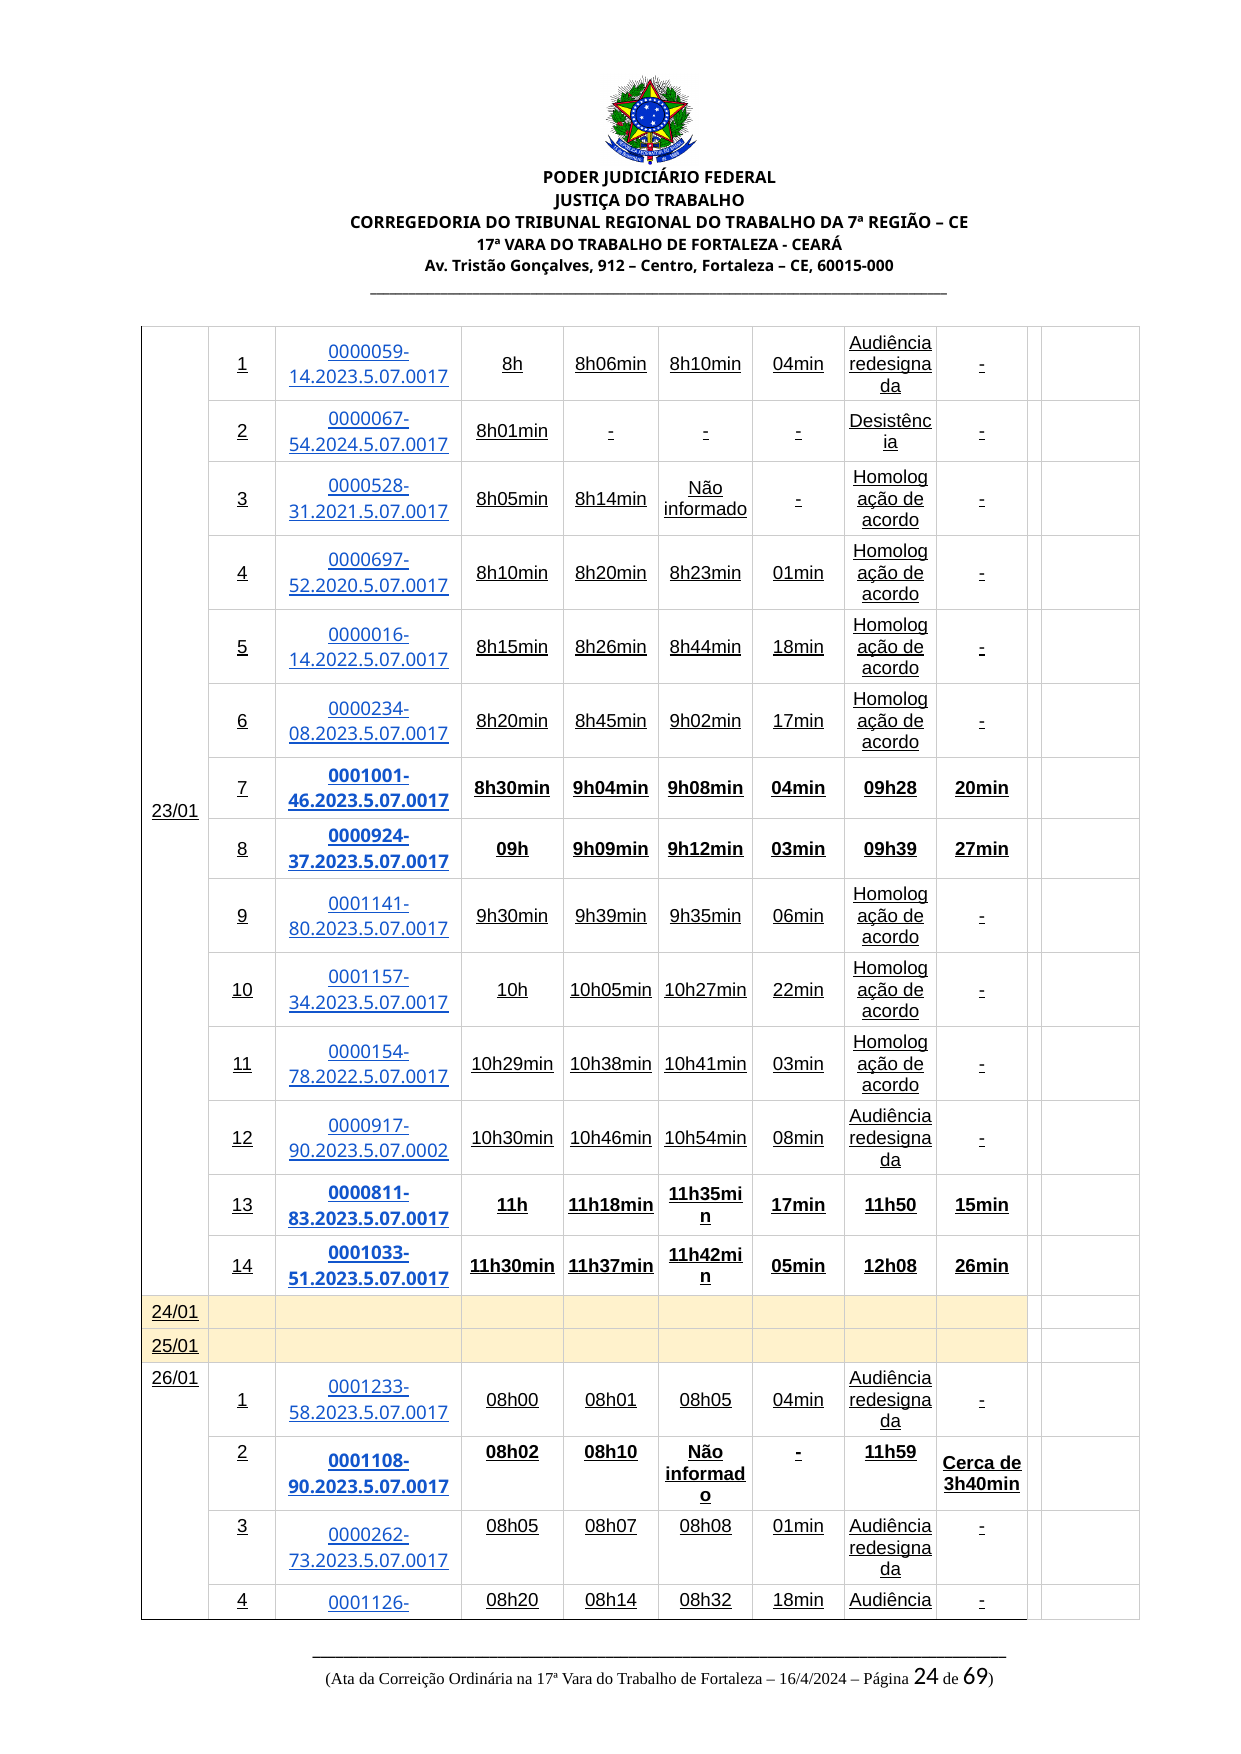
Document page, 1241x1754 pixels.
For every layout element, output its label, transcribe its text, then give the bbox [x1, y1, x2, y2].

table_cell 0000262-73.2023.5.07.0017 [276, 1511, 461, 1584]
table_cell Homologação de acordo [845, 462, 936, 535]
table_cell [937, 1296, 1027, 1328]
table_cell 0001157-34.2023.5.07.0017 [276, 953, 461, 1026]
table_cell [1028, 1236, 1041, 1295]
table_cell 08min [753, 1101, 844, 1174]
table_cell 08h08 [659, 1511, 752, 1584]
table_cell 09h28 [845, 758, 936, 817]
table_cell [1042, 758, 1139, 817]
table_cell [1042, 401, 1139, 461]
table_cell 8h01min [462, 401, 563, 461]
table_cell - [659, 401, 752, 461]
table_cell 3 [209, 462, 275, 535]
table_cell 11h30min [462, 1236, 563, 1295]
table_cell 15min [937, 1175, 1027, 1234]
table_cell 11 [209, 1027, 275, 1100]
table_cell 22min [753, 953, 844, 1026]
table_cell 0001001-46.2023.5.07.0017 [276, 758, 461, 817]
table_cell 0001126- [276, 1585, 461, 1619]
table_cell 0000697-52.2020.5.07.0017 [276, 536, 461, 609]
table_cell 11h18min [564, 1175, 658, 1234]
table_cell - [937, 610, 1027, 683]
table_cell 23/01 [142, 327, 208, 1295]
table_cell 8h20min [462, 684, 563, 757]
table_cell 08h00 [462, 1363, 563, 1436]
table_cell - [753, 462, 844, 535]
table_cell 18min [753, 1585, 844, 1619]
table_cell 08h01 [564, 1363, 658, 1436]
table_cell 08h14 [564, 1585, 658, 1619]
table_cell 4 [209, 1585, 275, 1619]
table_cell 10 [209, 953, 275, 1026]
table_cell - [937, 462, 1027, 535]
table_cell 0000924-37.2023.5.07.0017 [276, 819, 461, 878]
table_cell [1028, 401, 1041, 461]
table_cell 2 [209, 401, 275, 461]
table_cell 17min [753, 1175, 844, 1234]
table_cell 27min [937, 819, 1027, 878]
table_cell 7 [209, 758, 275, 817]
table_cell 8h30min [462, 758, 563, 817]
table_cell 10h54min [659, 1101, 752, 1174]
table_cell - [937, 953, 1027, 1026]
table_cell [659, 1329, 752, 1362]
table_cell 8h15min [462, 610, 563, 683]
table_cell Homologação de acordo [845, 536, 936, 609]
table_cell 05min [753, 1236, 844, 1295]
table_cell Audiência redesignada [845, 1363, 936, 1436]
table_cell 04min [753, 758, 844, 817]
table_cell [1028, 1511, 1041, 1584]
table_cell 11h [462, 1175, 563, 1234]
table_cell [209, 1329, 275, 1362]
table_cell 09h39 [845, 819, 936, 878]
table_cell 0000016-14.2022.5.07.0017 [276, 610, 461, 683]
table_cell 9h08min [659, 758, 752, 817]
table_cell [276, 1296, 461, 1328]
table_cell Desistência [845, 401, 936, 461]
table_cell 10h [462, 953, 563, 1026]
table_cell 9 [209, 879, 275, 952]
table_cell Audiência redesignada [845, 1511, 936, 1584]
table_cell Homologação de acordo [845, 684, 936, 757]
table_cell 11h59 [845, 1437, 936, 1510]
table_cell 08h07 [564, 1511, 658, 1584]
table_cell 6 [209, 684, 275, 757]
table_cell [937, 1329, 1027, 1362]
table_cell Homologação de acordo [845, 1027, 936, 1100]
table_cell 8h10min [462, 536, 563, 609]
table_cell [1042, 819, 1139, 878]
table_cell 8h45min [564, 684, 658, 757]
table_cell 18min [753, 610, 844, 683]
table_cell 5 [209, 610, 275, 683]
table_cell [1028, 1101, 1041, 1174]
table_cell 8 [209, 819, 275, 878]
table_cell [1028, 327, 1041, 400]
table_cell [462, 1329, 563, 1362]
table_cell [1042, 879, 1139, 952]
table_cell [845, 1329, 936, 1362]
table_cell 9h39min [564, 879, 658, 952]
table_cell 11h35min [659, 1175, 752, 1234]
table_cell - [753, 401, 844, 461]
table_cell 8h14min [564, 462, 658, 535]
table_cell 8h10min [659, 327, 752, 400]
table_cell 0000059-14.2023.5.07.0017 [276, 327, 461, 400]
table_cell 8h [462, 327, 563, 400]
table_cell 11h50 [845, 1175, 936, 1234]
table_cell [209, 1296, 275, 1328]
table_cell 08h32 [659, 1585, 752, 1619]
table_cell 10h41min [659, 1027, 752, 1100]
table_cell [462, 1296, 563, 1328]
table_cell 08h20 [462, 1585, 563, 1619]
table_cell [1028, 1585, 1041, 1619]
table_cell 08h05 [462, 1511, 563, 1584]
table_cell 0000067-54.2024.5.07.0017 [276, 401, 461, 461]
table_cell - [937, 327, 1027, 400]
table_cell [1042, 1511, 1139, 1584]
table_cell 26min [937, 1236, 1027, 1295]
table_cell [1042, 1329, 1139, 1362]
table_cell 08h10 [564, 1437, 658, 1510]
table_cell Homologação de acordo [845, 879, 936, 952]
table_cell [1042, 684, 1139, 757]
table_cell [1028, 1437, 1041, 1510]
table_cell - [937, 1511, 1027, 1584]
table_cell 8h06min [564, 327, 658, 400]
table_cell [564, 1329, 658, 1362]
table_cell [753, 1329, 844, 1362]
table_cell Homologação de acordo [845, 953, 936, 1026]
table_cell 0000528-31.2021.5.07.0017 [276, 462, 461, 535]
table_cell [1042, 1585, 1139, 1619]
table_cell 4 [209, 536, 275, 609]
table_cell 13 [209, 1175, 275, 1234]
table_cell - [564, 401, 658, 461]
table_cell 8h23min [659, 536, 752, 609]
table_cell 11h37min [564, 1236, 658, 1295]
table_cell [1028, 758, 1041, 817]
table_cell - [937, 1585, 1027, 1619]
table_cell [753, 1296, 844, 1328]
table_cell 09h [462, 819, 563, 878]
table_cell [1042, 1296, 1139, 1328]
table_cell 8h26min [564, 610, 658, 683]
table_cell [1028, 1175, 1041, 1234]
table_cell 10h29min [462, 1027, 563, 1100]
table_cell 0001233-58.2023.5.07.0017 [276, 1363, 461, 1436]
table_cell [1028, 536, 1041, 609]
table_cell [1028, 610, 1041, 683]
table_cell Cerca de 3h40min [937, 1437, 1027, 1510]
table_cell [1042, 610, 1139, 683]
table_cell [1028, 819, 1041, 878]
table_cell [1028, 1329, 1041, 1362]
table_cell 03min [753, 819, 844, 878]
table_cell - [937, 684, 1027, 757]
table_cell Homologação de acordo [845, 610, 936, 683]
table_cell 08h02 [462, 1437, 563, 1510]
table_cell 9h30min [462, 879, 563, 952]
table_cell [1042, 1437, 1139, 1510]
table_cell 11h42min [659, 1236, 752, 1295]
table_cell - [937, 1363, 1027, 1436]
table_cell 0000917-90.2023.5.07.0002 [276, 1101, 461, 1174]
table_cell 12h08 [845, 1236, 936, 1295]
table_cell 01min [753, 1511, 844, 1584]
table_cell 26/01 [142, 1363, 208, 1619]
table_cell Não informado [659, 462, 752, 535]
table_cell 10h46min [564, 1101, 658, 1174]
table_cell Audiência redesignada [845, 327, 936, 400]
table_cell 24/01 [142, 1296, 208, 1328]
table_cell 04min [753, 327, 844, 400]
table_cell [1028, 684, 1041, 757]
table_cell [1042, 1175, 1139, 1234]
table_cell 0001033-51.2023.5.07.0017 [276, 1236, 461, 1295]
table_cell 17min [753, 684, 844, 757]
table_cell 10h05min [564, 953, 658, 1026]
table_cell 14 [209, 1236, 275, 1295]
table_cell [1042, 1236, 1139, 1295]
table_cell Audiência [845, 1585, 936, 1619]
table_cell 06min [753, 879, 844, 952]
table_cell [659, 1296, 752, 1328]
table_cell 2 [209, 1437, 275, 1510]
table_cell 10h30min [462, 1101, 563, 1174]
table_cell - [937, 1027, 1027, 1100]
table_cell 9h02min [659, 684, 752, 757]
table_cell [1042, 1363, 1139, 1436]
table_cell [1028, 1027, 1041, 1100]
table_cell 0000154-78.2022.5.07.0017 [276, 1027, 461, 1100]
table_cell [276, 1329, 461, 1362]
table_cell [1042, 1101, 1139, 1174]
table_cell 10h27min [659, 953, 752, 1026]
table_cell 8h05min [462, 462, 563, 535]
table_cell 0001141-80.2023.5.07.0017 [276, 879, 461, 952]
table_cell 8h44min [659, 610, 752, 683]
table_cell [1042, 1027, 1139, 1100]
table_cell [845, 1296, 936, 1328]
table_cell 20min [937, 758, 1027, 817]
table_cell 0001108-90.2023.5.07.0017 [276, 1437, 461, 1510]
table_cell 9h12min [659, 819, 752, 878]
table_cell - [937, 536, 1027, 609]
table_cell [1028, 879, 1041, 952]
table_cell Audiência redesignada [845, 1101, 936, 1174]
table_cell 04min [753, 1363, 844, 1436]
table_cell [1028, 462, 1041, 535]
table_cell [1042, 327, 1139, 400]
table_cell - [937, 879, 1027, 952]
table_cell - [937, 401, 1027, 461]
table_cell 12 [209, 1101, 275, 1174]
table_cell [1028, 953, 1041, 1026]
table_cell 9h35min [659, 879, 752, 952]
table_cell 08h05 [659, 1363, 752, 1436]
table_cell 10h38min [564, 1027, 658, 1100]
table_cell 3 [209, 1511, 275, 1584]
table_cell 0000811-83.2023.5.07.0017 [276, 1175, 461, 1234]
table_cell 0000234-08.2023.5.07.0017 [276, 684, 461, 757]
table_cell 01min [753, 536, 844, 609]
table_cell 25/01 [142, 1329, 208, 1362]
table_cell [1042, 462, 1139, 535]
table_cell [1042, 536, 1139, 609]
table_cell - [753, 1437, 844, 1510]
table_cell 1 [209, 1363, 275, 1436]
table_cell [1028, 1363, 1041, 1436]
table_cell Não informado [659, 1437, 752, 1510]
table_cell 1 [209, 327, 275, 400]
table_cell [1042, 953, 1139, 1026]
table_cell - [937, 1101, 1027, 1174]
table_cell 03min [753, 1027, 844, 1100]
table_cell 9h04min [564, 758, 658, 817]
picture [600, 73, 699, 166]
table_cell 8h20min [564, 536, 658, 609]
table_cell [1028, 1296, 1041, 1328]
table_cell [564, 1296, 658, 1328]
table_cell 9h09min [564, 819, 658, 878]
